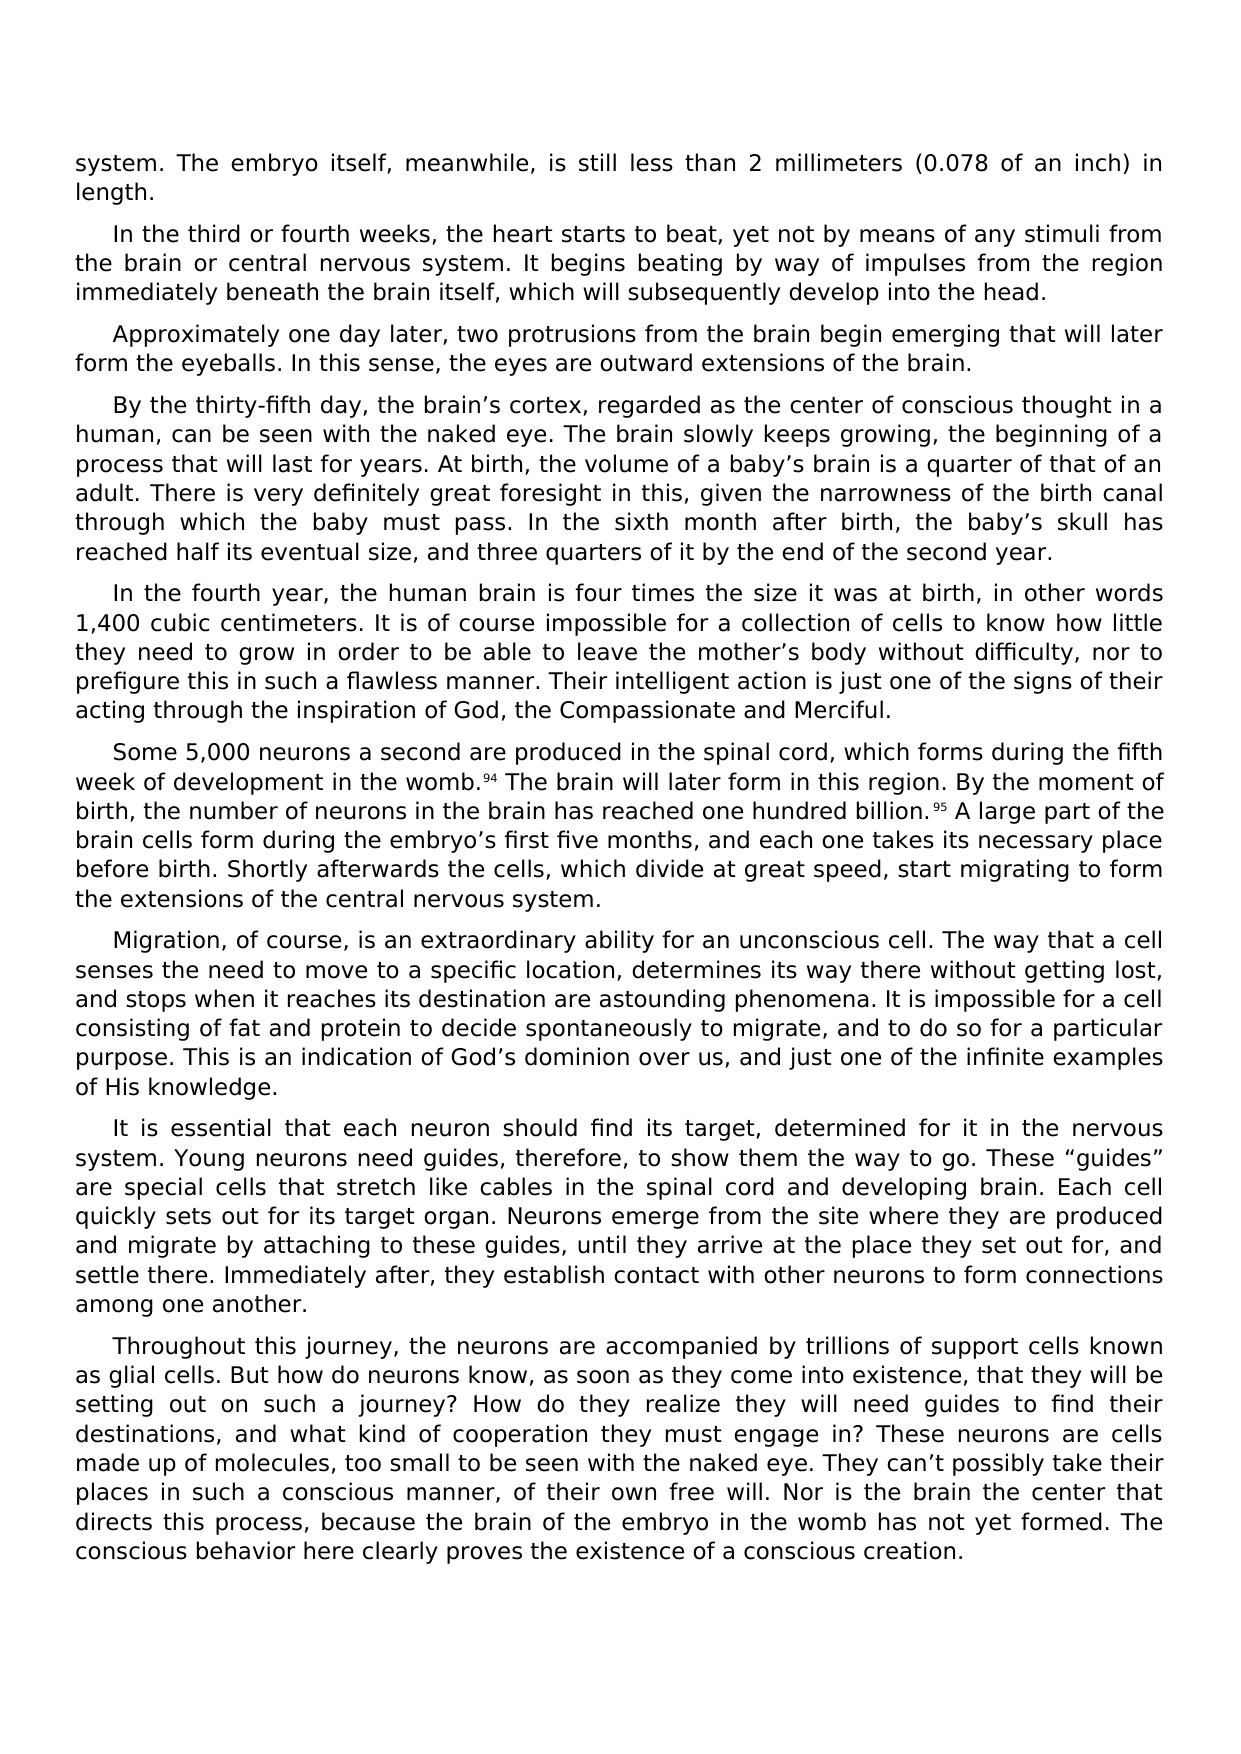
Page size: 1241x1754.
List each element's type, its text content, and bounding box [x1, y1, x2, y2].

text In the fourth year, the human brain is four times the size it was at birth, in other words 1,400 cubic centimeters. It is of course impossible for a collection of cells to know how little they need to grow in order to be able to leave the mother’s body without difficulty, nor to prefigure this in such a flawless manner. Their intelligent action is just one of the signs of their acting through the inspiration of God, the Compassionate and Merciful. [75, 581, 1165, 724]
text In the third or fourth weeks, the heart starts to beat, yet not by means of any stimuli from the brain or central nervous system. It begins beating by way of impulses from the region immediately beneath the brain itself, which will subsequently develop into the head. [75, 221, 1165, 306]
text Throughout this journey, the neurons are accompanied by trillions of support cells known as glial cells. But how do neurons know, as soon as they come into existence, that they will be setting out on such a journey? How do they realize they will need guides to find their destinations, and what kind of cooperation they must engage in? These neurons are cells made up of molecules, too small to be seen with the naked eye. They can’t possibly take their places in such a conscious manner, of their own free will. Nor is the brain the center that directs this process, because the brain of the embryo in the womb has not yet formed. The conscious behavior here clearly proves the existence of a conscious creation. [75, 1333, 1165, 1564]
text By the thirty-fifth day, the brain’s cortex, regarded as the center of conscious thought in a human, can be seen with the naked eye. The brain slowly keeps growing, the beginning of a process that will last for years. At birth, the volume of a baby’s brain is a quarter of that of an adult. There is very definitely great foresight in this, given the narrowness of the birth canal through which the baby must pass. In the sixth month after birth, the baby’s skull has reached half its eventual size, and three quarters of it by the end of the second year. [75, 392, 1165, 565]
text system. The embryo itself, meanwhile, is still less than 2 millimeters (0.078 of an inch) in length. [75, 150, 1165, 206]
text Some 5,000 neurons a second are produced in the spinal cord, which forms during the fifth week of development in the womb.94 The brain will later form in this region. By the moment of birth, the number of neurons in the brain has reached one hundred billion.95 A large part of the brain cells form during the embryo’s first five months, and each one takes its necessary place before birth. Shortly afterwards the cells, which divide at great speed, start migrating to form the extensions of the central nervous system. [75, 739, 1165, 912]
text It is essential that each neuron should find its target, determined for it in the nervous system. Young neurons need guides, therefore, to show them the way to go. These “guides” are special cells that stretch like cables in the spinal cord and developing brain. Each cell quickly sets out for its target organ. Neurons emerge from the site where they are produced and migrate by attaching to these guides, until they arrive at the place they set out for, and settle there. Immediately after, they establish contact with other neurons to form connections among one another. [75, 1116, 1165, 1318]
text Migration, of course, is an extraordinary ability for an unconscious cell. The way that a cell senses the need to move to a specific location, determines its way there without getting lost, and stops when it reaches its destination are astounding phenomena. It is impossible for a cell consisting of fat and protein to decide spontaneously to migrate, and to do so for a particular purpose. This is an indication of God’s dominion over us, and just one of the infinite examples of His knowledge. [75, 927, 1165, 1101]
text Approximately one day later, two protrusions from the brain begin emerging that will later form the eyeballs. In this sense, the eyes are outward extensions of the brain. [75, 321, 1165, 377]
